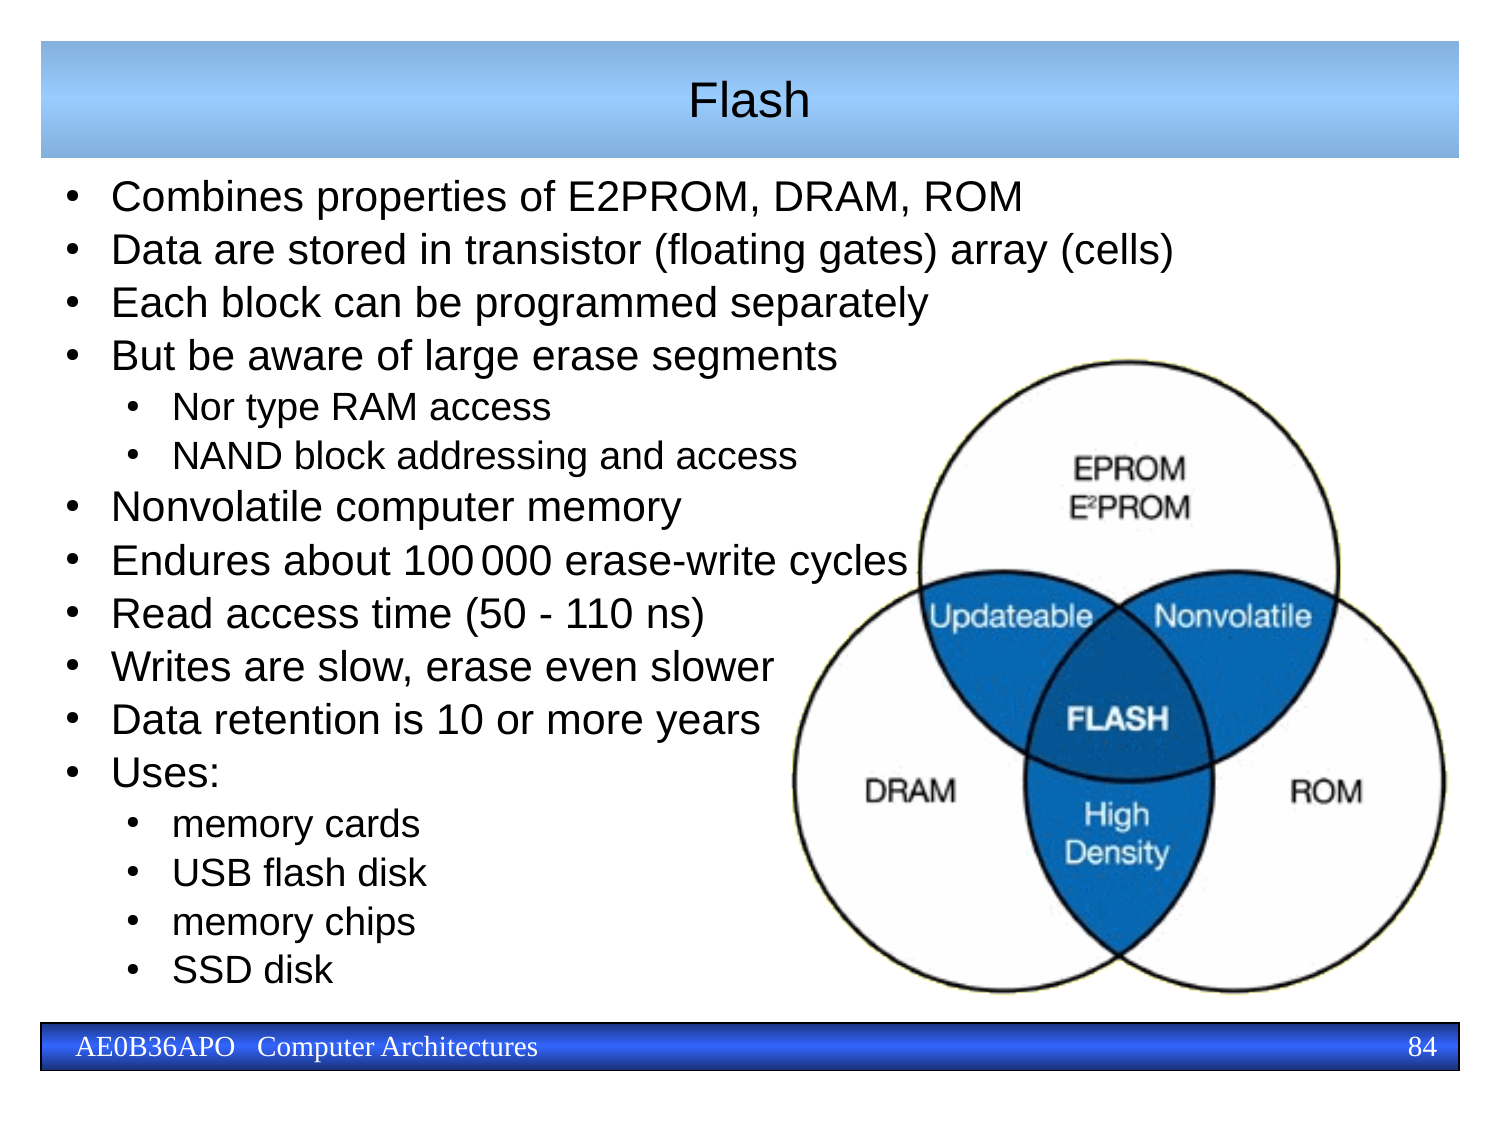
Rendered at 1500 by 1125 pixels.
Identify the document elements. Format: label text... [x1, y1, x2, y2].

list Combines properties of E2PROM, DRAM, ROM Data are stored in transistor (floating gates) array (cells) Each block can be programmed separately But be aware of large erase segments Nor type RAM access NAND block addressing and access Nonvolatile computer memory Endures about 100 000 erase-write cycles Read access time (50 - 110 ns) Writes are slow, erase even slower Data retention is 10 or more years Uses: memory cards USB flash disk memory chips SSD disk [49, 172, 1426, 1000]
picture [791, 355, 1453, 1003]
title Flash [41, 41, 1459, 158]
